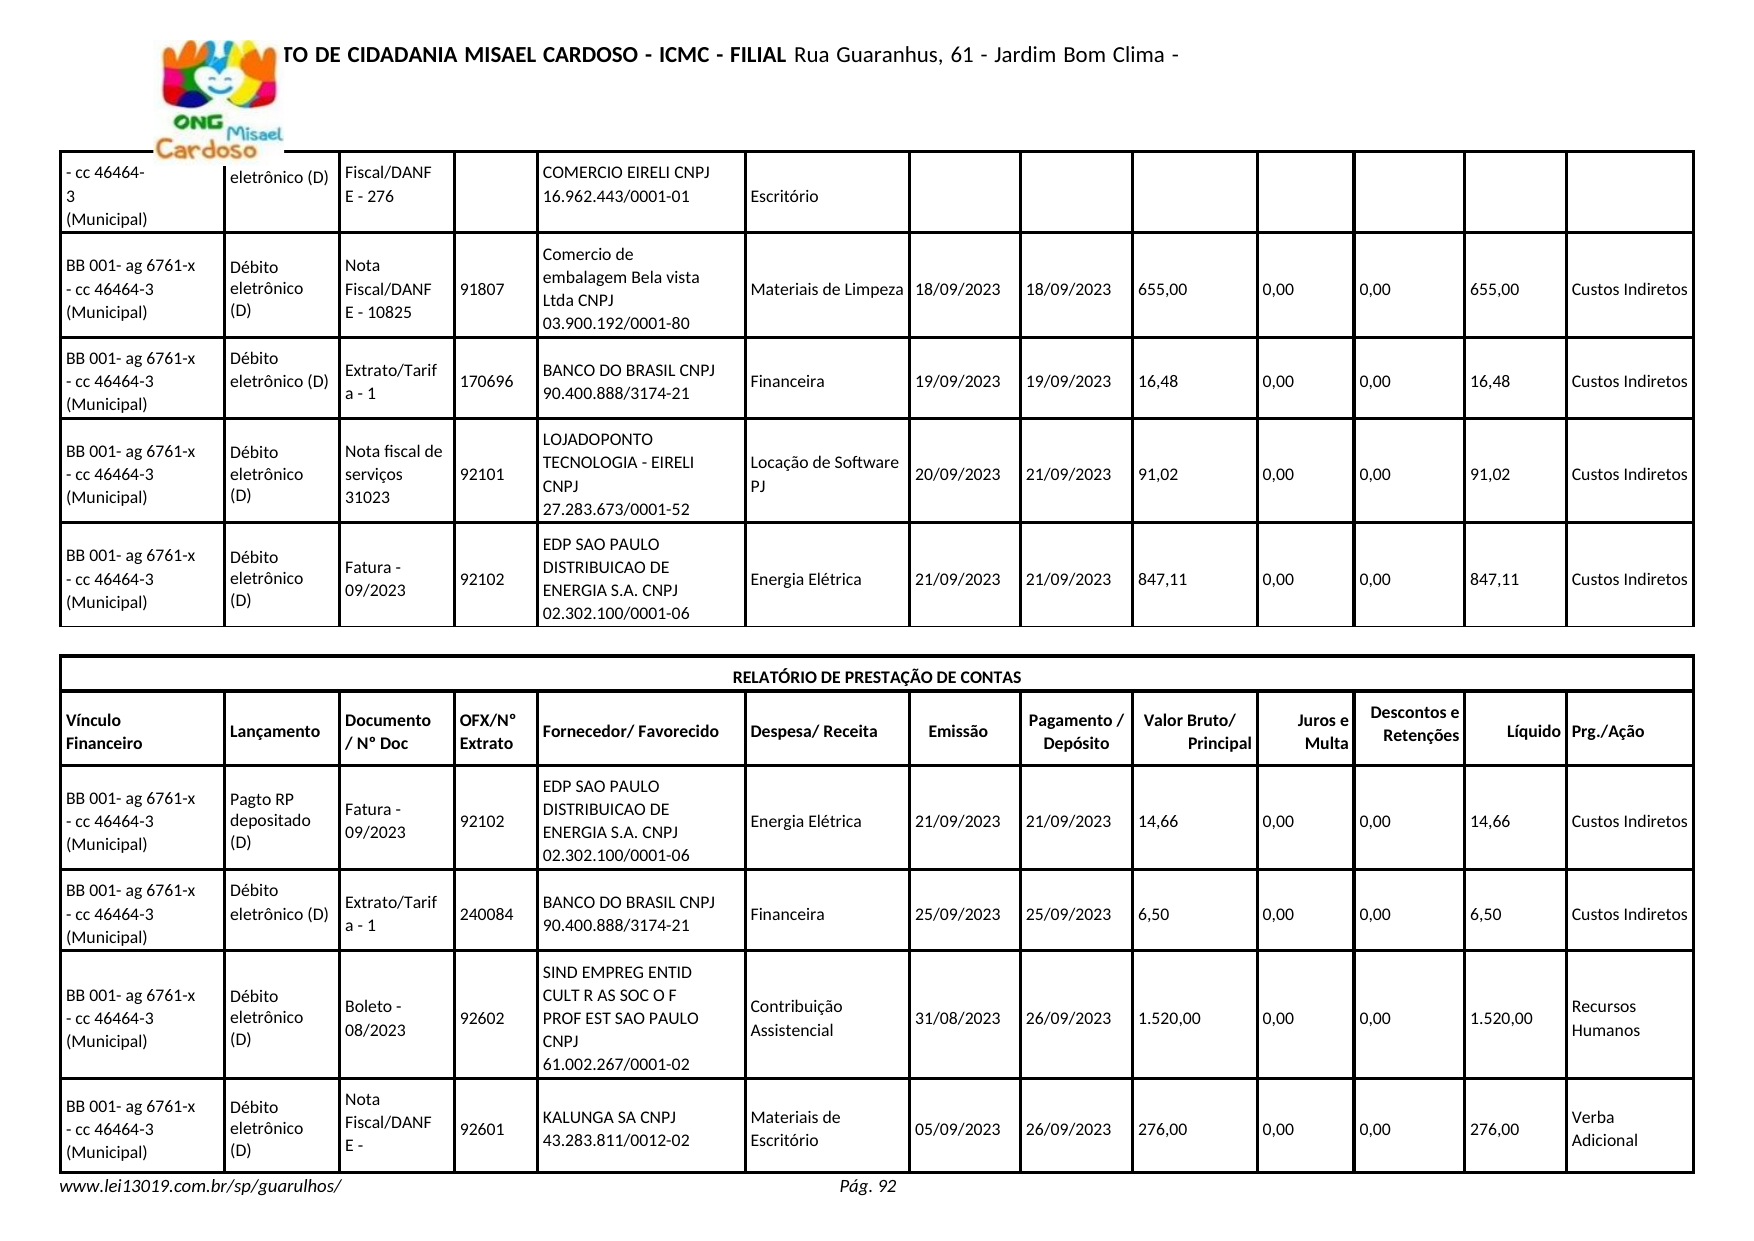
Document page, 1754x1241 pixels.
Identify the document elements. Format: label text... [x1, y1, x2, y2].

table_cell 18/09/2023 [1022, 234, 1131, 336]
table_cell Valor Bruto/ Principal [1134, 693, 1256, 763]
table_cell Custos Indiretos [1568, 420, 1692, 521]
table_cell 847,11 [1466, 524, 1565, 626]
table_cell 91,02 [1466, 420, 1565, 521]
table_cell 14,66 [1466, 767, 1565, 868]
table_cell 16,48 [1134, 339, 1256, 417]
table_cell Débito eletrônico (D) [226, 524, 338, 626]
table_cell Comercio de embalagem Bela vista Ltda CNPJ 03.900.192/0001-80 [539, 234, 744, 336]
table_cell 0,00 [1259, 871, 1352, 949]
table_cell Custos Indiretos [1568, 871, 1692, 949]
table_cell 21/09/2023 [1022, 524, 1131, 626]
table_cell 276,00 [1466, 1080, 1565, 1171]
table_cell 847,11 [1134, 524, 1256, 626]
table_cell Materiais de Escritório [747, 1080, 908, 1171]
table_cell Juros e Multa [1259, 693, 1352, 763]
table_cell EDP SAO PAULO DISTRIBUICAO DE ENERGIA S.A. CNPJ 02.302.100/0001-06 [539, 767, 744, 868]
table_cell Vínculo Financeiro [62, 693, 223, 763]
table_cell 6,50 [1134, 871, 1256, 949]
table_cell Custos Indiretos [1568, 767, 1692, 868]
table_cell 92102 [456, 524, 536, 626]
table_cell [456, 153, 536, 231]
table_cell KALUNGA SA CNPJ 43.283.811/0012-02 [539, 1080, 744, 1171]
table_cell 91807 [456, 234, 536, 336]
table_cell Fornecedor/ Favorecido [539, 693, 744, 763]
table_cell 92101 [456, 420, 536, 521]
table_cell Escritório [747, 153, 908, 231]
table_cell [911, 153, 1019, 231]
table_cell 18/09/2023 [911, 234, 1019, 336]
table_cell 0,00 [1356, 1080, 1463, 1171]
table_cell 92601 [456, 1080, 536, 1171]
table_cell 16,48 [1466, 339, 1565, 417]
table_cell Extrato/Tarif a - 1 [341, 339, 453, 417]
table_cell BB 001- ag 6761-x - cc 46464-3 (Municipal) [62, 234, 223, 336]
table_cell Descontos e Retenções [1356, 693, 1463, 763]
table_cell 05/09/2023 [911, 1080, 1019, 1171]
table_cell eletrônico (D) [226, 153, 338, 231]
table_cell [1568, 153, 1692, 231]
table_cell 1.520,00 [1134, 952, 1256, 1077]
table_cell Contribuição Assistencial [747, 952, 908, 1077]
table_cell Boleto - 08/2023 [341, 952, 453, 1077]
table_cell 6,50 [1466, 871, 1565, 949]
table_cell 0,00 [1356, 767, 1463, 868]
table_cell Financeira [747, 871, 908, 949]
table_cell Energia Elétrica [747, 524, 908, 626]
table_cell 91,02 [1134, 420, 1256, 521]
table_cell 0,00 [1356, 524, 1463, 626]
table_header RELATÓRIO DE PRESTAÇÃO DE CONTAS [62, 658, 1692, 689]
table_cell [1022, 153, 1131, 231]
table_cell SIND EMPREG ENTID CULT R AS SOC O F PROF EST SAO PAULO CNPJ 61.002.267/0001-02 [539, 952, 744, 1077]
table_cell BB 001- ag 6761-x - cc 46464-3 (Municipal) [62, 524, 223, 626]
table_cell 276,00 [1134, 1080, 1256, 1171]
table_cell Documento / Nº Doc [341, 693, 453, 763]
table_cell 655,00 [1466, 234, 1565, 336]
table_cell Débito eletrônico (D) [226, 234, 338, 336]
table_cell Custos Indiretos [1568, 524, 1692, 626]
table_cell Fiscal/DANF E - 276 [341, 153, 453, 231]
table_cell 0,00 [1259, 952, 1352, 1077]
table_cell 19/09/2023 [1022, 339, 1131, 417]
table_cell [1134, 153, 1256, 231]
table_cell Pagamento / Depósito [1022, 693, 1131, 763]
table_cell BB 001- ag 6761-x - cc 46464-3 (Municipal) [62, 1080, 223, 1171]
table_cell Débito eletrônico (D) [226, 871, 338, 949]
table_cell 0,00 [1259, 1080, 1352, 1171]
table_cell 0,00 [1259, 420, 1352, 521]
table_cell Financeira [747, 339, 908, 417]
table_cell [1259, 153, 1352, 231]
table_cell [1466, 153, 1565, 231]
table_cell [1356, 153, 1463, 231]
table_cell OFX/Nº Extrato [456, 693, 536, 763]
table_cell 26/09/2023 [1022, 1080, 1131, 1171]
table_cell BB 001- ag 6761-x - cc 46464-3 (Municipal) [62, 767, 223, 868]
table_cell 31/08/2023 [911, 952, 1019, 1077]
table_cell 240084 [456, 871, 536, 949]
table_cell 19/09/2023 [911, 339, 1019, 417]
table_cell 0,00 [1356, 234, 1463, 336]
table_cell Energia Elétrica [747, 767, 908, 868]
table_cell Recursos Humanos [1568, 952, 1692, 1077]
table_cell 0,00 [1259, 339, 1352, 417]
table_cell 25/09/2023 [911, 871, 1019, 949]
table_cell Débito eletrônico (D) [226, 339, 338, 417]
table_cell Custos Indiretos [1568, 339, 1692, 417]
table_cell BB 001- ag 6761-x - cc 46464-3 (Municipal) [62, 420, 223, 521]
table_cell BANCO DO BRASIL CNPJ 90.400.888/3174-21 [539, 871, 744, 949]
table_cell Nota Fiscal/DANF E - 10825 [341, 234, 453, 336]
table_cell Locação de Software PJ [747, 420, 908, 521]
table_cell BB 001- ag 6761-x - cc 46464-3 (Municipal) [62, 339, 223, 417]
table_cell LOJADOPONTO TECNOLOGIA - EIRELI CNPJ 27.283.673/0001-52 [539, 420, 744, 521]
table_cell Materiais de Limpeza [747, 234, 908, 336]
table_cell 655,00 [1134, 234, 1256, 336]
table_cell EDP SAO PAULO DISTRIBUICAO DE ENERGIA S.A. CNPJ 02.302.100/0001-06 [539, 524, 744, 626]
table_cell Lançamento [226, 693, 338, 763]
table_cell - cc 46464-3 (Municipal) [62, 153, 223, 231]
table_cell Débito eletrônico (D) [226, 952, 338, 1077]
table_cell Prg./Ação [1568, 693, 1692, 763]
table_cell Líquido [1466, 693, 1565, 763]
table_cell 21/09/2023 [911, 767, 1019, 868]
table_cell 0,00 [1356, 871, 1463, 949]
table_cell Fatura - 09/2023 [341, 767, 453, 868]
table_cell Emissão [911, 693, 1019, 763]
table_cell Nota Fiscal/DANF E [341, 1080, 453, 1171]
table_cell 0,00 [1259, 524, 1352, 626]
table_cell Débito eletrônico (D) [226, 420, 338, 521]
table_cell 21/09/2023 [911, 524, 1019, 626]
table_cell COMERCIO EIRELI CNPJ 16.962.443/0001-01 [539, 153, 744, 231]
table_cell 26/09/2023 [1022, 952, 1131, 1077]
table_cell 0,00 [1259, 767, 1352, 868]
table_cell 92102 [456, 767, 536, 868]
table_cell Pagto RP depositado (D) [226, 767, 338, 868]
table_cell 21/09/2023 [1022, 420, 1131, 521]
table_cell 0,00 [1356, 420, 1463, 521]
table_cell BANCO DO BRASIL CNPJ 90.400.888/3174-21 [539, 339, 744, 417]
table_cell Nota fiscal de serviços 31023 [341, 420, 453, 521]
table_cell 14,66 [1134, 767, 1256, 868]
table_cell 92602 [456, 952, 536, 1077]
table_cell Despesa/ Receita [747, 693, 908, 763]
table_cell 0,00 [1259, 234, 1352, 336]
table_cell 0,00 [1356, 952, 1463, 1077]
table_cell Débito eletrônico (D) [226, 1080, 338, 1171]
table_cell 1.520,00 [1466, 952, 1565, 1077]
table_cell 0,00 [1356, 339, 1463, 417]
table_cell Verba Adicional [1568, 1080, 1692, 1171]
table_cell 21/09/2023 [1022, 767, 1131, 868]
table_cell Custos Indiretos [1568, 234, 1692, 336]
table_cell Fatura - 09/2023 [341, 524, 453, 626]
table_cell BB 001- ag 6761-x - cc 46464-3 (Municipal) [62, 871, 223, 949]
table_cell Extrato/Tarif a - 1 [341, 871, 453, 949]
table_cell 20/09/2023 [911, 420, 1019, 521]
table_cell 170696 [456, 339, 536, 417]
table_cell BB 001- ag 6761-x - cc 46464-3 (Municipal) [62, 952, 223, 1077]
table_cell 25/09/2023 [1022, 871, 1131, 949]
